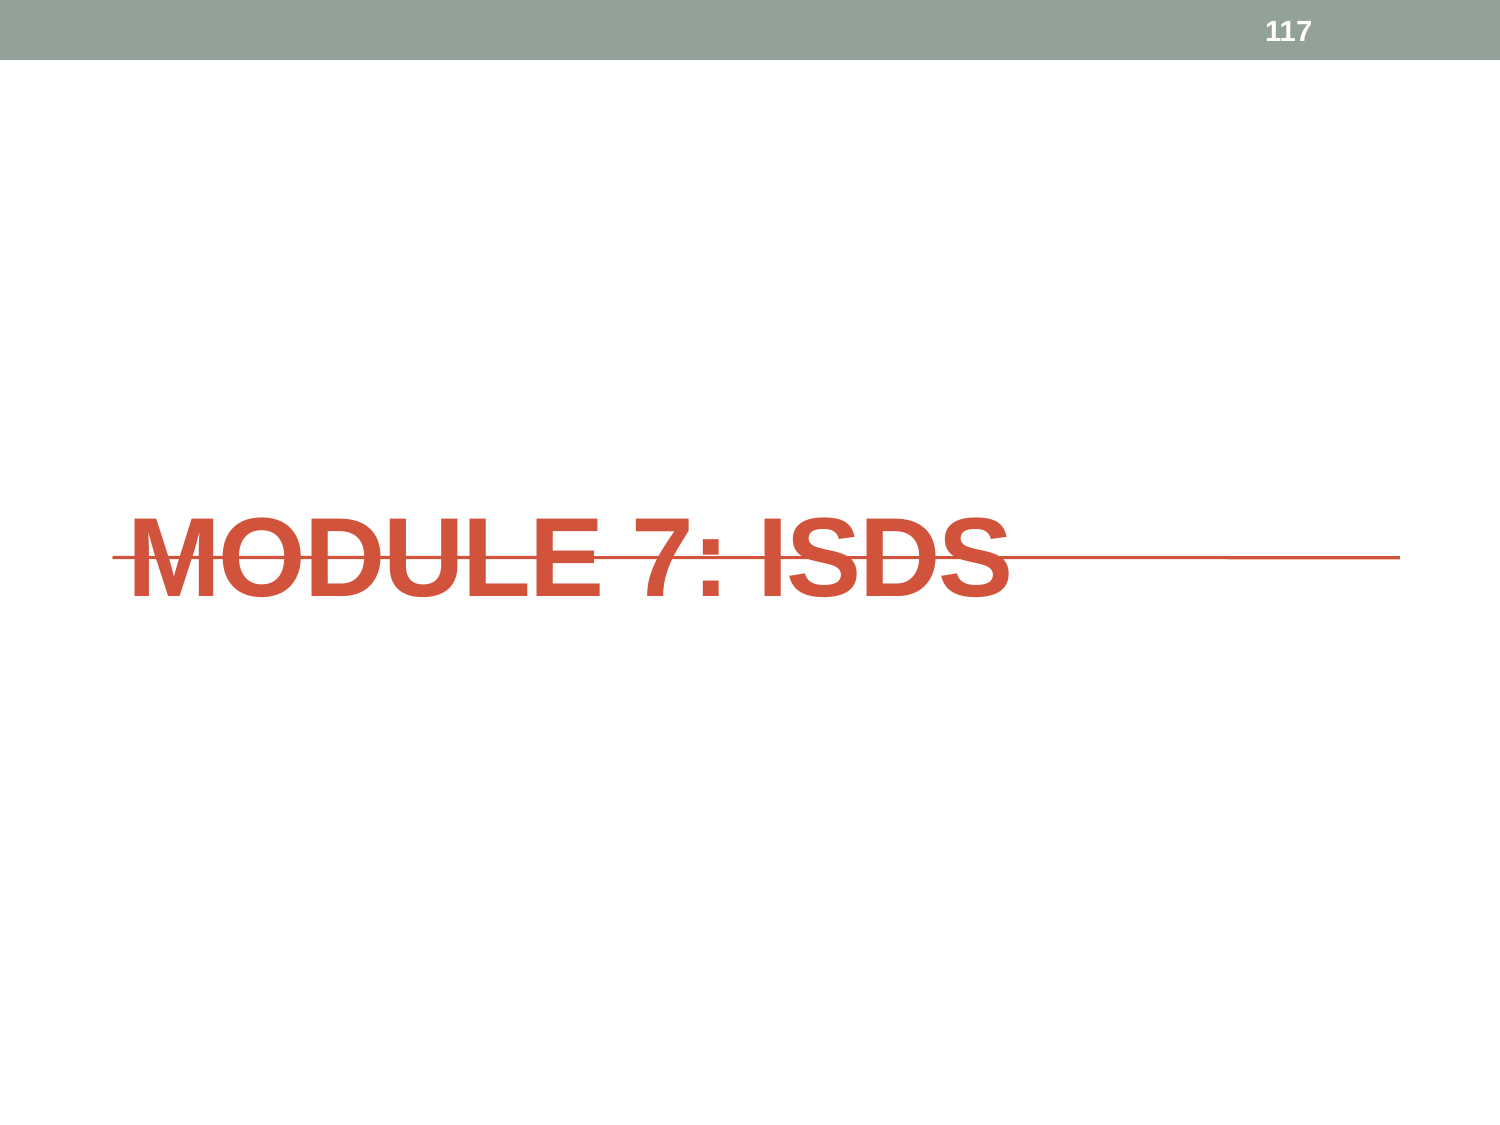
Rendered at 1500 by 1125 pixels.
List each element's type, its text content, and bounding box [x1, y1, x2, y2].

title Module 7: ISDS [112, 385, 1388, 627]
slide_number [1250, 3, 1425, 57]
